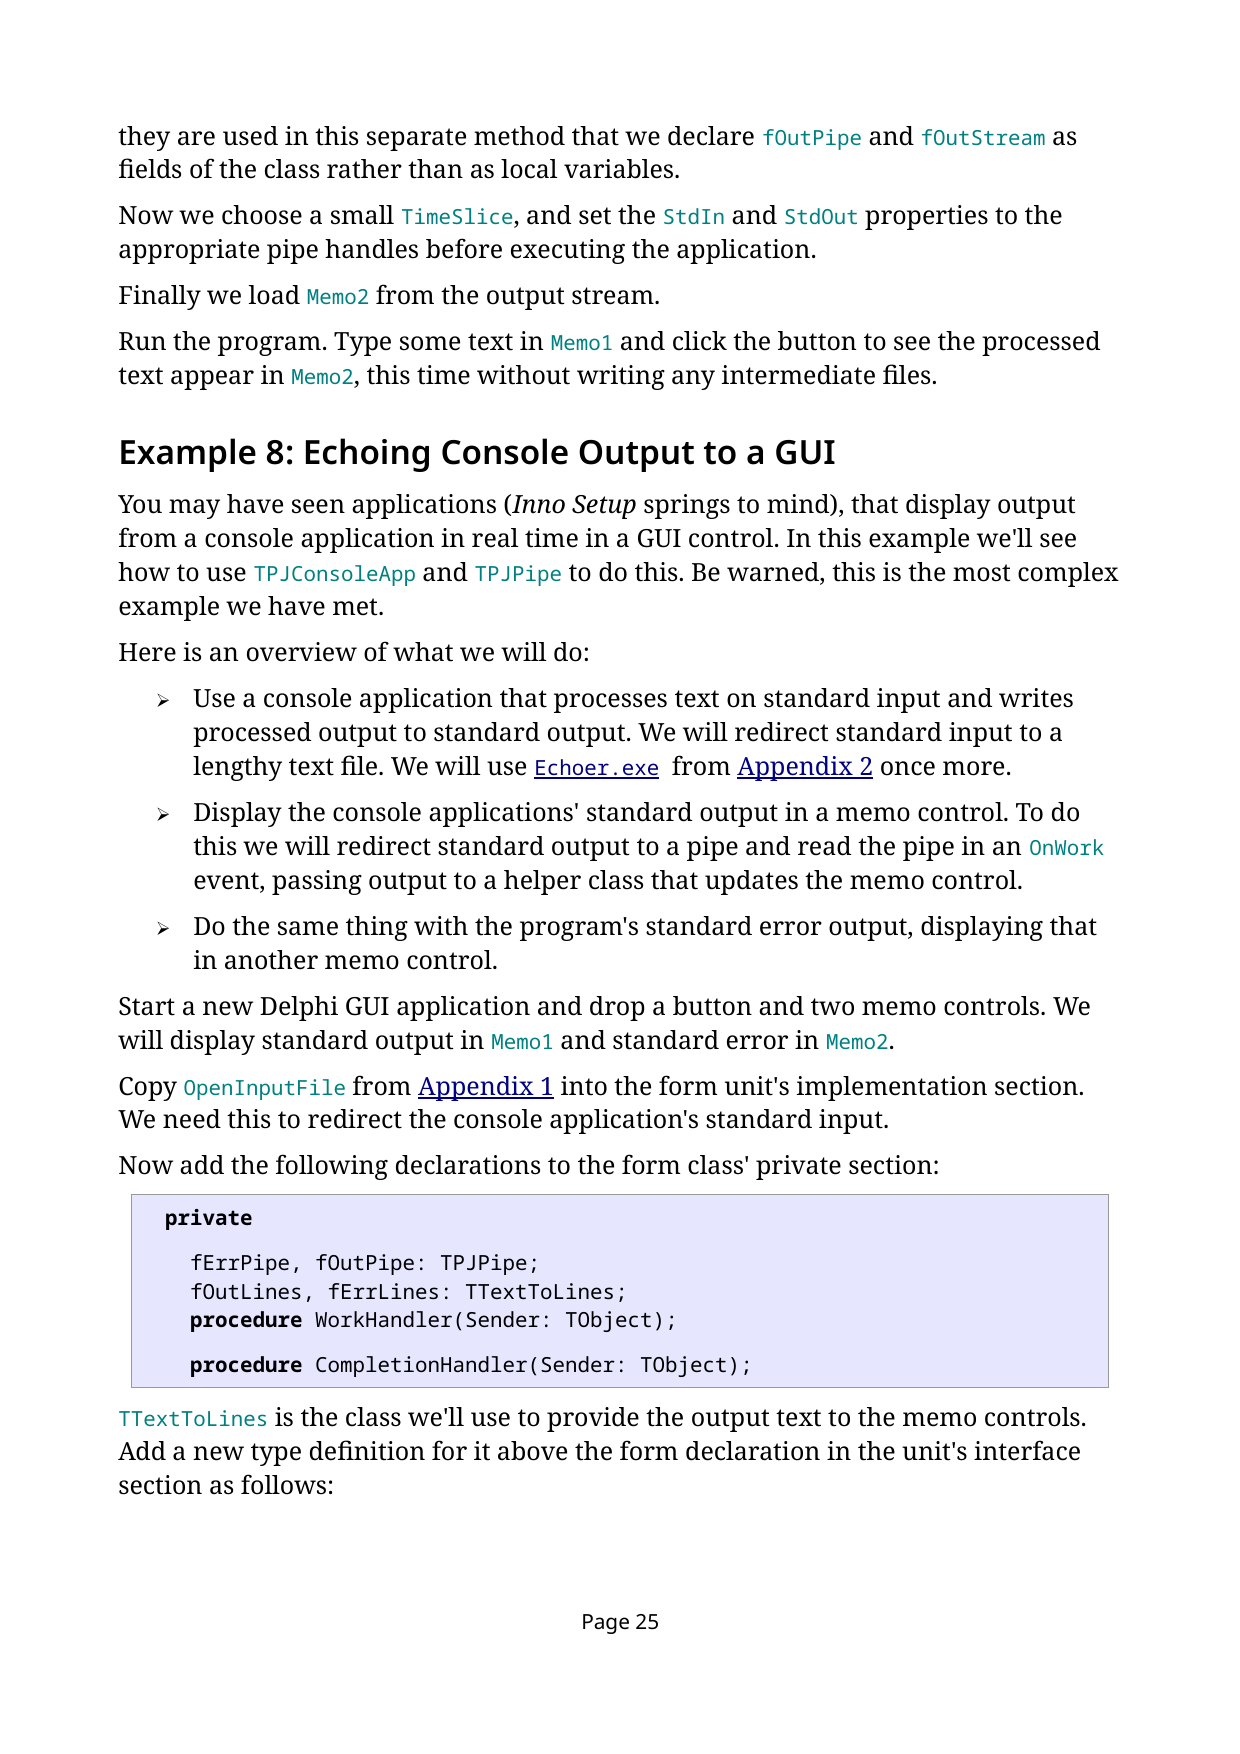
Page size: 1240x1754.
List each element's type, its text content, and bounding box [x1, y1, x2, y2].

text fErrPipe, fOutPipe: TPJPipe; [132, 1240, 1108, 1277]
text You may have seen applications (Inno Setup springs to mind), that display output from a console application in real time in a GUI control. In this example we'll see how to use TPJConsoleApp and TPJPipe to do this. Be warned, this is the most complex example we have met. [118, 487, 1122, 623]
list Do the same thing with the program's standard error output, displaying that in another memo control. [156, 908, 1122, 976]
text TTextToLines is the class we'll use to provide the output text to the memo controls. Add a new type definition for it above the form declaration in the unit's interface section as follows: [118, 1400, 1122, 1502]
text Here is an overview of what we will do: [118, 634, 1122, 669]
text Finally we load Memo2 from the output stream. [118, 278, 1122, 312]
subtitle Example 8: Echoing Console Output to a GUI [118, 429, 1122, 474]
text Copy OpenInputFile from Appendix 1 into the form unit's implementation section. We need this to redirect the console application's standard input. [118, 1068, 1122, 1136]
text Now we choose a small TimeSlice, and set the StdIn and StdOut properties to the appropriate pipe handles before executing the application. [118, 198, 1122, 266]
text private [132, 1195, 1108, 1240]
list Display the console applications' standard output in a memo control. To do this we will redirect standard output to a pipe and read the pipe in an OnWork event, passing output to a helper class that updates the memo control. [156, 794, 1122, 897]
text Run the program. Type some text in Memo1 and click the button to see the processed text appear in Memo2, this time without writing any intermediate files. [118, 324, 1122, 392]
text procedure WorkHandler(Sender: TObject); [132, 1305, 1108, 1342]
list Use a console application that processes text on standard input and writes processed output to standard output. We will redirect standard input to a lengthy text file. We will use Echoer.exe from Appendix 2 once more. [156, 680, 1122, 783]
text Start a new Delphi GUI application and drop a button and two memo controls. We will display standard output in Memo1 and standard error in Memo2. [118, 988, 1122, 1056]
text Now add the following declarations to the form class' private section: [118, 1148, 1122, 1182]
text fOutLines, fErrLines: TTextToLines; [132, 1277, 1108, 1305]
text they are used in this separate method that we declare fOutPipe and fOutStream as fields of the class rather than as local variables. [118, 118, 1122, 186]
text procedure CompletionHandler(Sender: TObject); [132, 1342, 1108, 1387]
